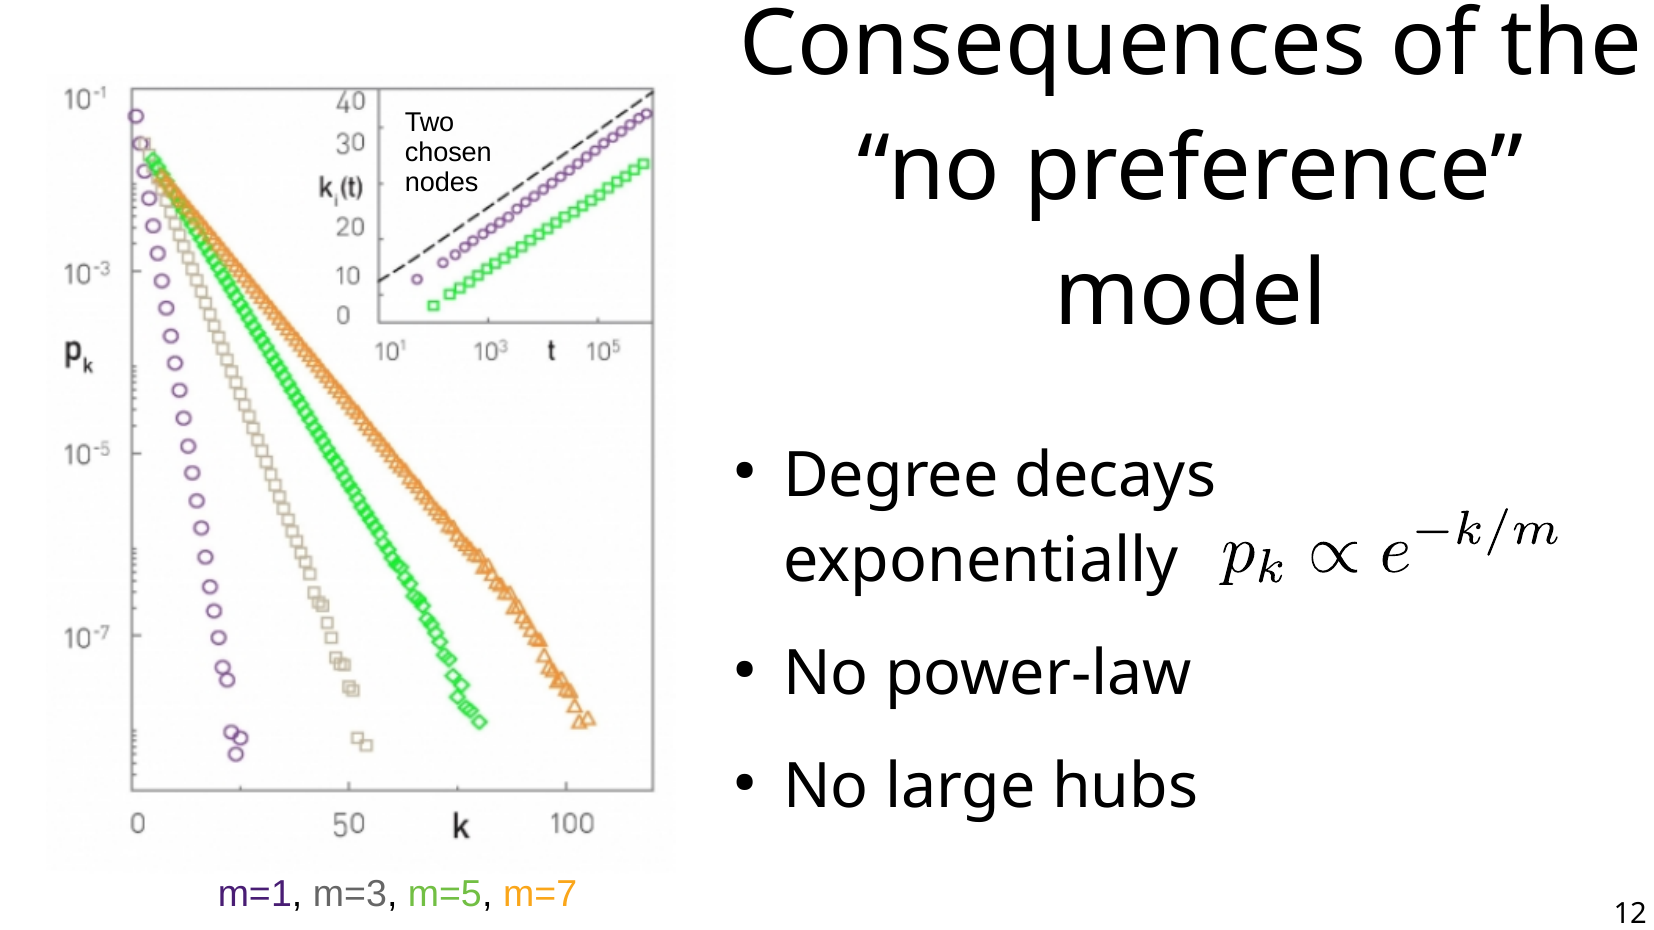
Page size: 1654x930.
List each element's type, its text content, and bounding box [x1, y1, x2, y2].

text_box Two chosen nodes [390, 99, 541, 191]
picture [46, 74, 676, 874]
list Degree decays exponentially No power-law No large hubs [716, 428, 1583, 829]
text_box m=1, m=3, m=5, m=7 [135, 864, 661, 916]
text_box [1218, 507, 1561, 586]
title Consequences of the “no preference” model [735, 9, 1648, 318]
